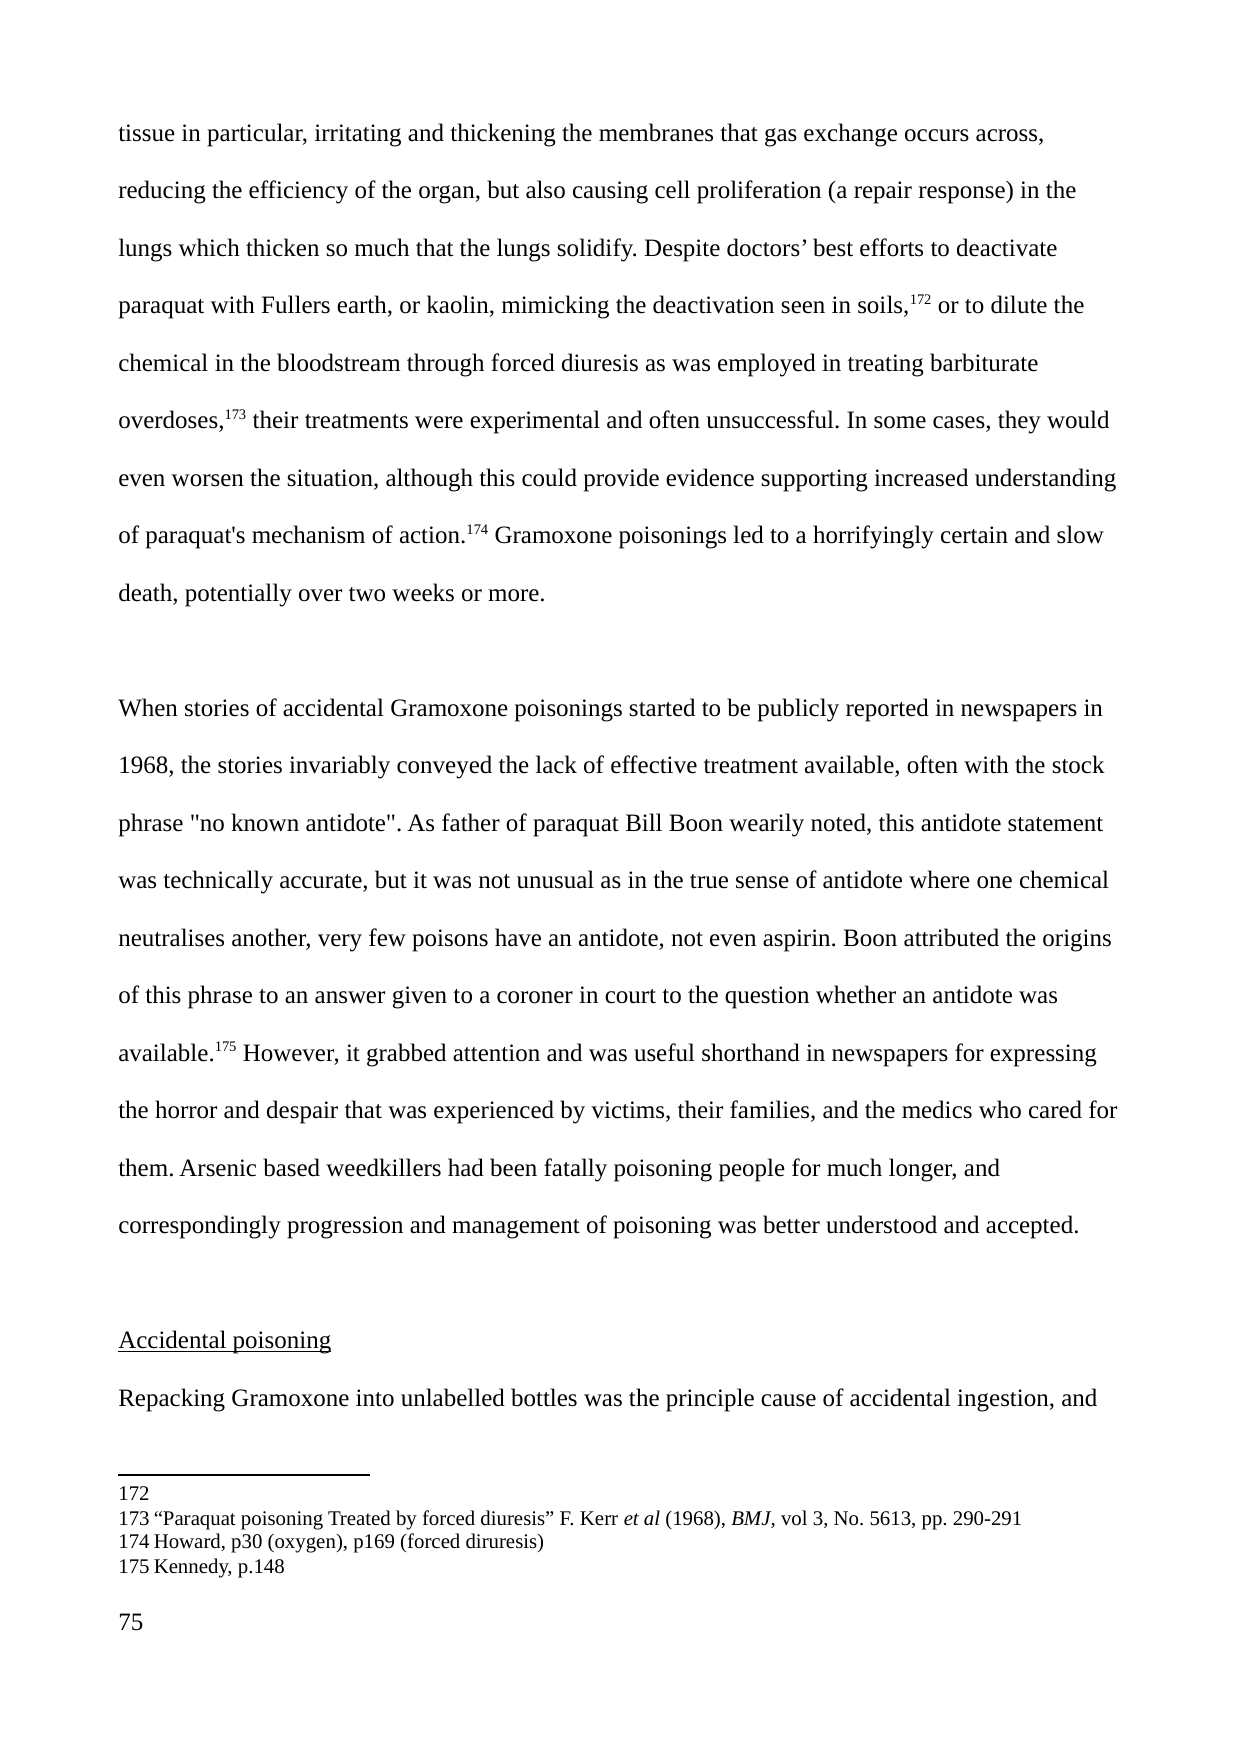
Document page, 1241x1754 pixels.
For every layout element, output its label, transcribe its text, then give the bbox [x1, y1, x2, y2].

text tissue in particular, irritating and thickening the membranes that gas exchange occurs across, reducing the efficiency of the organ, but also causing cell proliferation (a repair response) in the lungs which thicken so much that the lungs solidify. Despite doctors’ best efforts to deactivate paraquat with Fullers earth, or kaolin, mimicking the deactivation seen in soils, or to dilute the chemical in the bloodstream through forced diuresis as was employed in treating barbiturate overdoses, their treatments were experimental and often unsuccessful. In some cases, they would even worsen the situation, although this could provide evidence supporting increased understanding of paraquat's mechanism of action. Gramoxone poisonings led to a horrifyingly certain and slow death, potentially over two weeks or more. [118, 118, 1122, 607]
text Howard, p30 (oxygen), p169 (forced diruresis) [118, 1529, 1122, 1553]
text Accidental poisoning [118, 1326, 1122, 1354]
text Kennedy, p.148 [118, 1553, 1122, 1578]
text When stories of accidental Gramoxone poisonings started to be publicly reported in newspapers in 1968, the stories invariably conveyed the lack of effective treatment available, often with the stock phrase "no known antidote". As father of paraquat Bill Boon wearily noted, this antidote statement was technically accurate, but it was not unusual as in the true sense of antidote where one chemical neutralises another, very few poisons have an antidote, not even aspirin. Boon attributed the origins of this phrase to an answer given to a coroner in court to the question whether an antidote was available. However, it grabbed attention and was useful shorthand in newspapers for expressing the horror and despair that was experienced by victims, their families, and the medics who cared for them. Arsenic based weedkillers had been fatally poisoning people for much longer, and correspondingly progression and management of poisoning was better understood and accepted. [118, 693, 1122, 1239]
text “Paraquat poisoning Treated by forced diuresis” F. Kerr et al (1968), BMJ, vol 3, No. 5613, pp. 290-291 [118, 1505, 1122, 1529]
text Repacking Gramoxone into unlabelled bottles was the principle cause of accidental ingestion, and [118, 1383, 1122, 1412]
